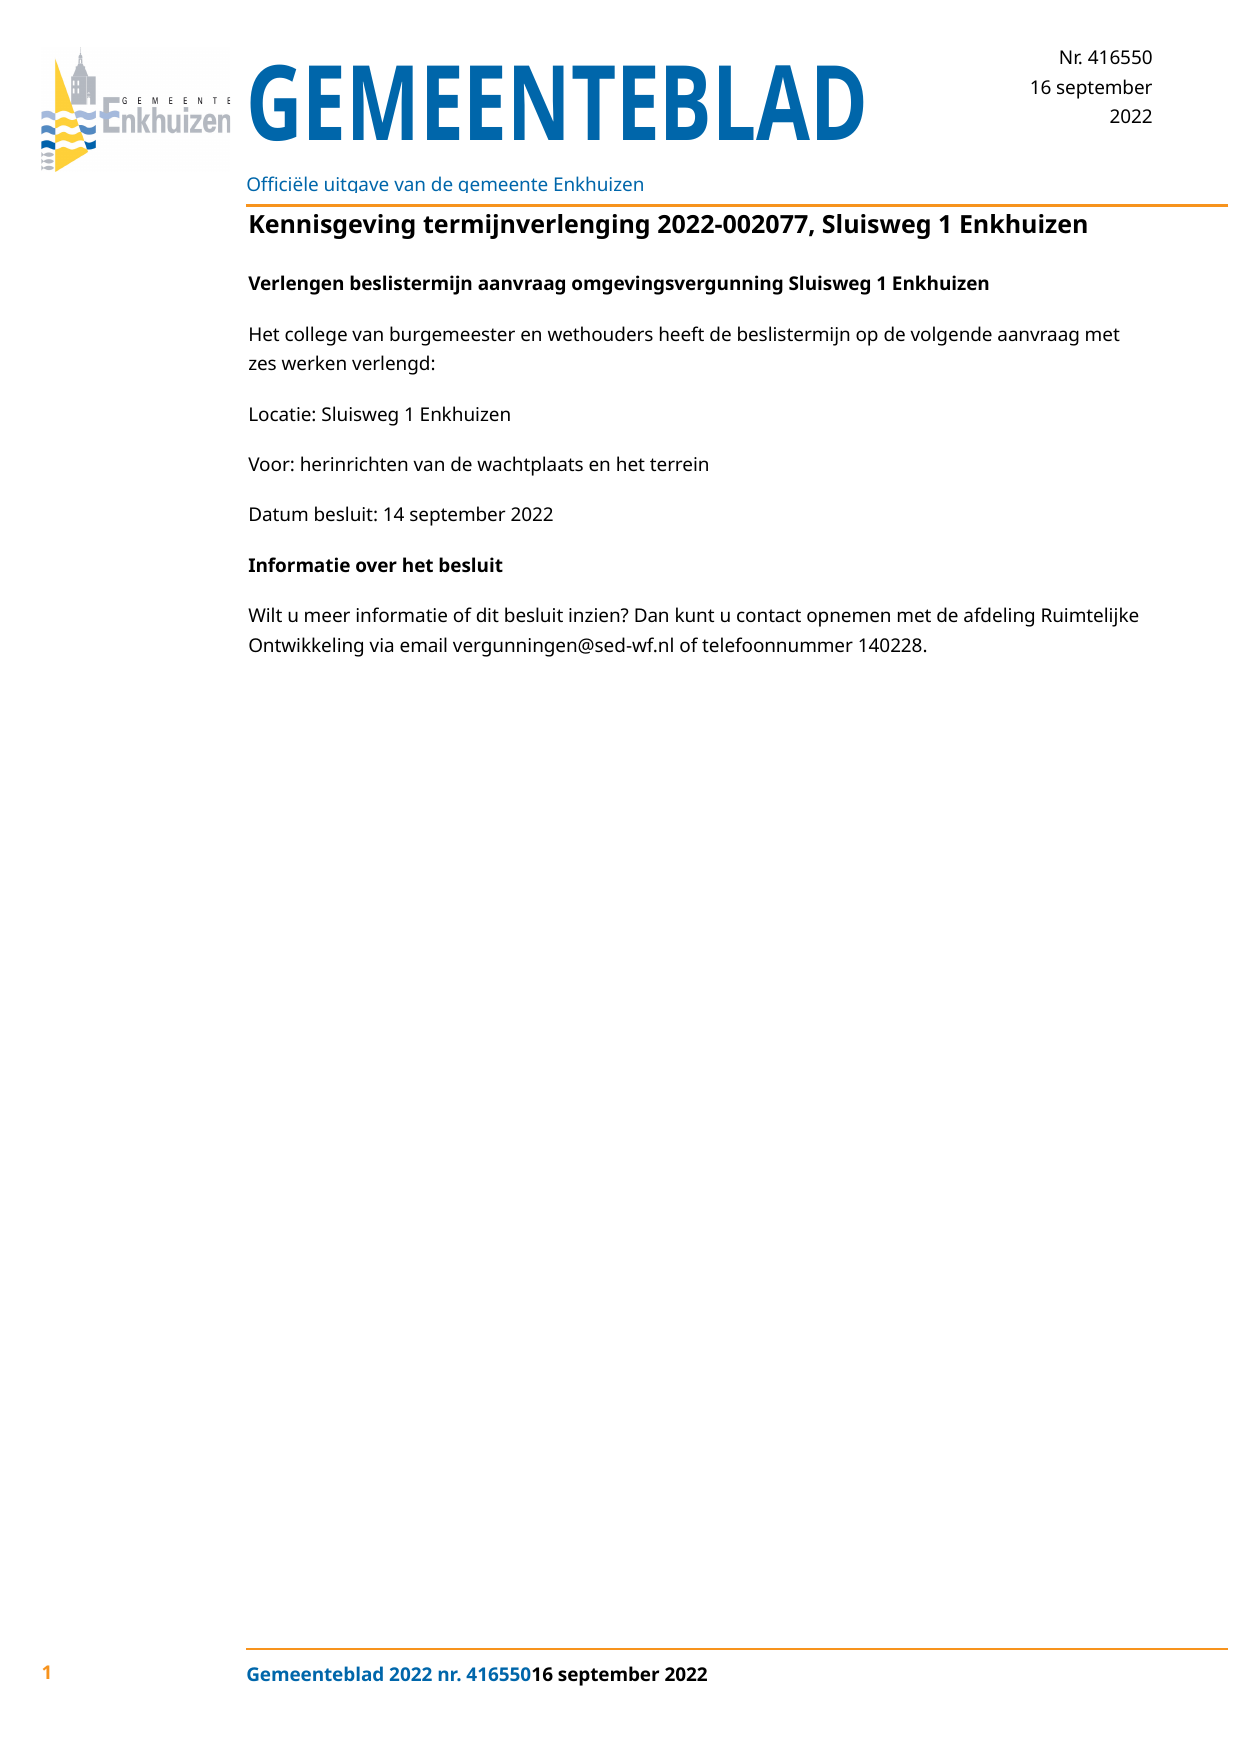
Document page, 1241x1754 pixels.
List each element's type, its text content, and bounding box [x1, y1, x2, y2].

text Kennisgeving termijnverlenging 2022-002077, Sluisweg 1 Enkhuizen [248, 207, 1152, 241]
text Locatie: Sluisweg 1 Enkhuizen [248, 401, 1152, 426]
text Verlengen beslistermijn aanvraag omgevingsvergunning Sluisweg 1 Enkhuizen [248, 270, 1152, 296]
text Wilt u meer informatie of dit besluit inzien? Dan kunt u contact opnemen met de afdeling Ruimtelijke Ontwikkeling via email vergunningen@sed-wf.nl of telefoonnummer 140228. [248, 602, 1152, 658]
text Datum besluit: 14 september 2022 [248, 502, 1152, 527]
text Informatie over het besluit [248, 552, 1152, 578]
text Voor: herinrichten van de wachtplaats en het terrein [248, 451, 1152, 477]
text Het college van burgemeester en wethouders heeft de beslistermijn op de volgende aanvraag met zes werken verlengd: [248, 321, 1152, 376]
picture [41, 47, 231, 172]
